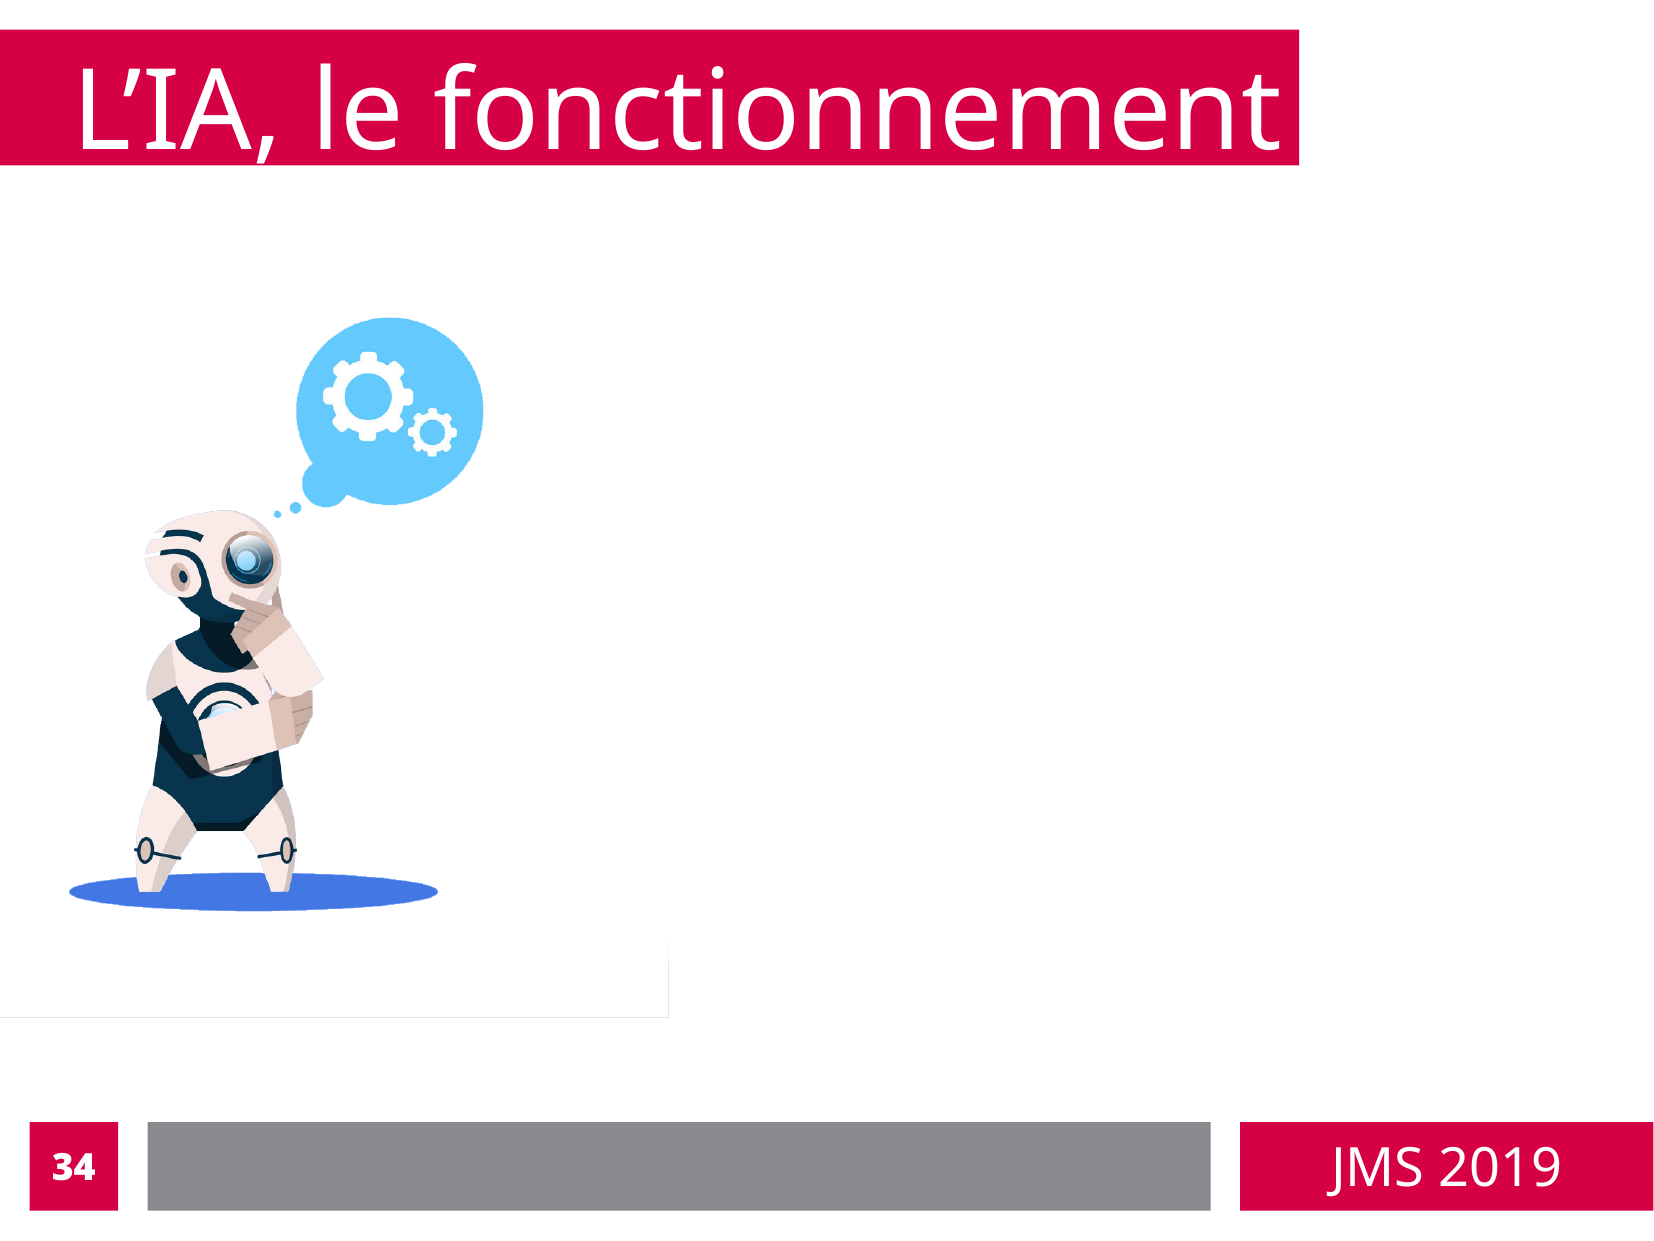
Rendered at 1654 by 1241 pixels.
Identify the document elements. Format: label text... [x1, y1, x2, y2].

title L’IA, le fonctionnement [0, 29, 1371, 178]
picture [0, 238, 669, 1018]
